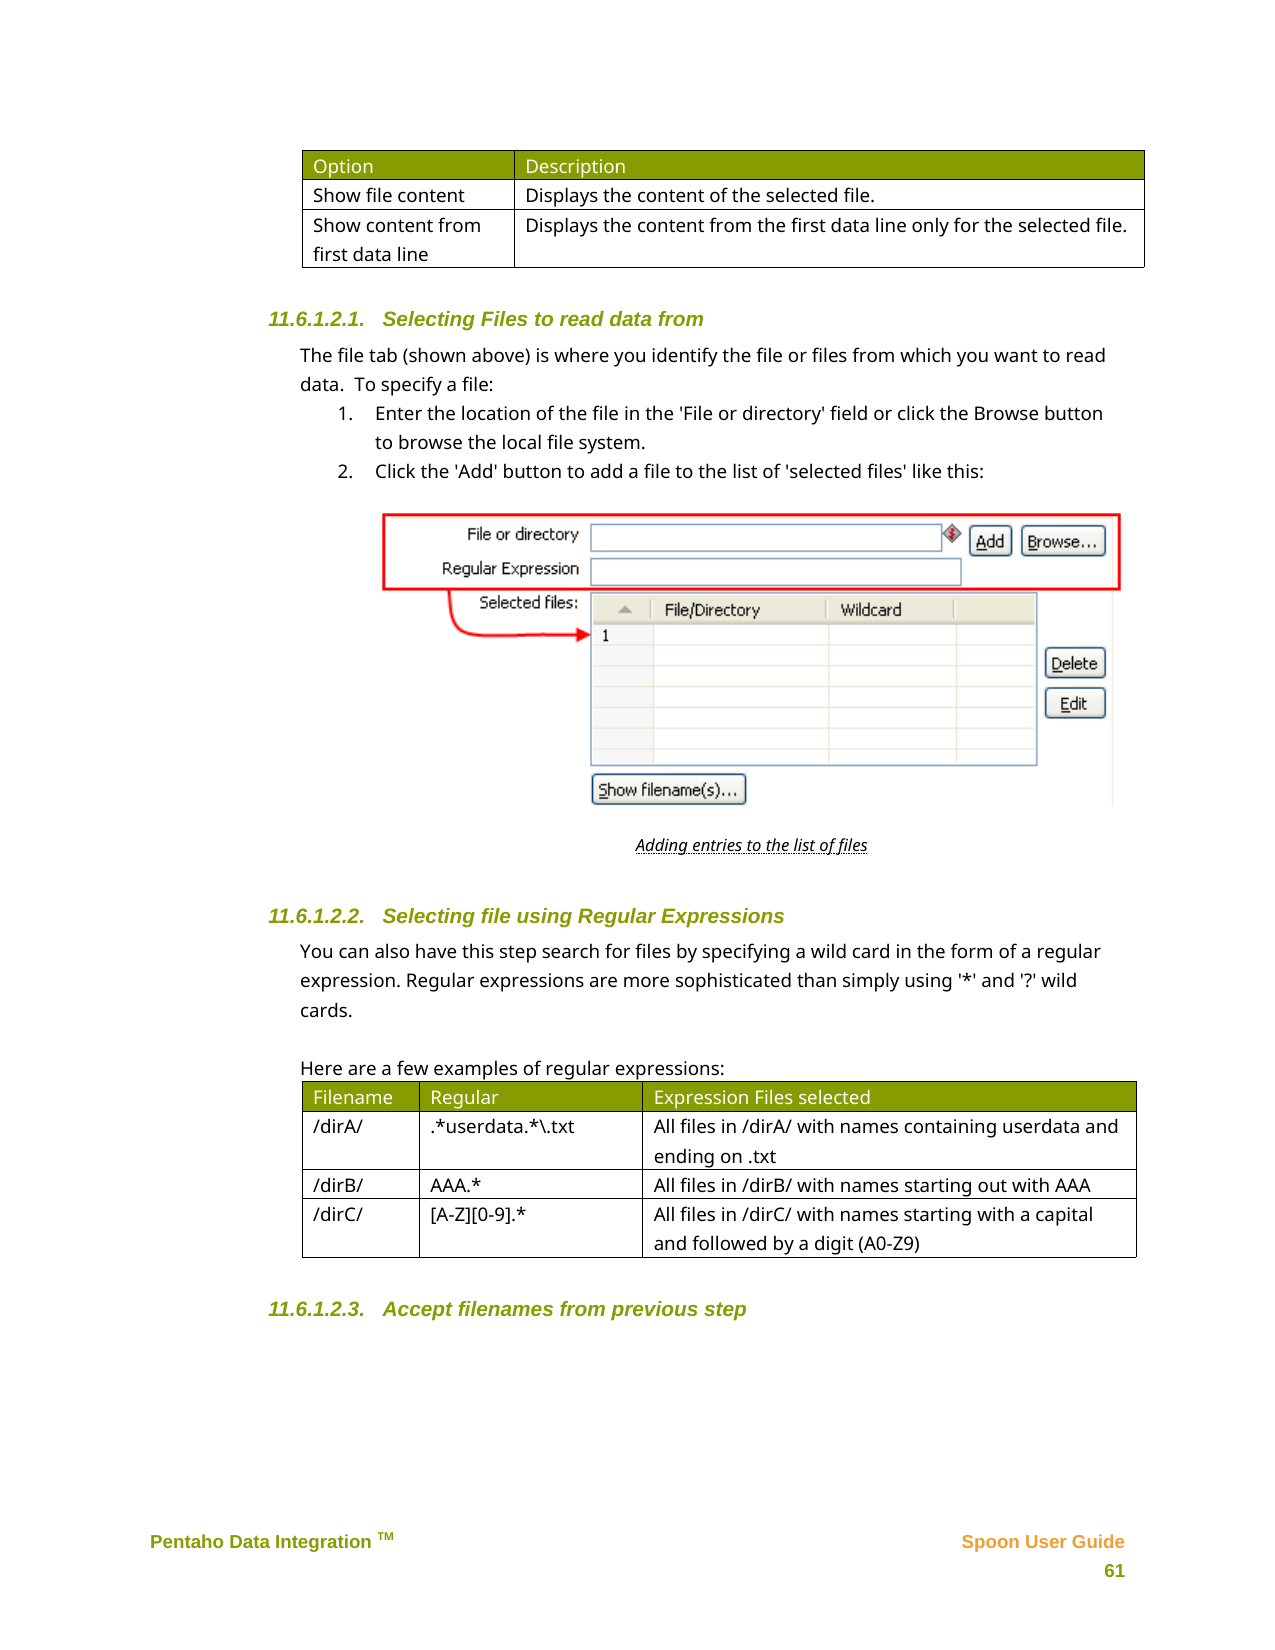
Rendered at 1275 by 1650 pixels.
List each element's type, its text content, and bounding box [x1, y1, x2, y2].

table_cell .*userdata.*\.txt [420, 1112, 642, 1169]
text Adding entries to the list of files [383, 833, 1122, 856]
table_cell Show content from first data line [303, 210, 514, 267]
subtitle Selecting Files to read data from [268, 303, 1125, 332]
table_header Expression Files selected [643, 1082, 1136, 1111]
table_cell All files in /dirB/ with names starting out with AAA [643, 1170, 1136, 1198]
subtitle Selecting file using Regular Expressions [268, 900, 1125, 929]
text The file tab (shown above) is where you identify the file or files from which you want to read data. To specify a file: [300, 339, 1125, 397]
subtitle Accept filenames from previous step [268, 1293, 1125, 1322]
table_cell Displays the content of the selected file. [515, 180, 1144, 208]
table_cell [A-Z][0-9].* [420, 1199, 642, 1257]
table_cell All files in /dirA/ with names containing userdata and ending on .txt [643, 1112, 1136, 1169]
table_header Description [515, 151, 1144, 179]
table_cell Show file content [303, 180, 514, 208]
list Enter the location of the file in the 'File or directory' field or click the Browse button to browse the local file system. [337, 397, 1125, 455]
table_cell /dirA/ [303, 1112, 419, 1169]
table_cell Displays the content from the first data line only for the selected file. [515, 210, 1144, 267]
picture [381, 512, 1124, 811]
list Click the 'Add' button to add a file to the list of 'selected files' like this: [337, 455, 1125, 484]
text Here are a few examples of regular expressions: [300, 1052, 1125, 1081]
table_header Filename [303, 1082, 419, 1111]
table_cell /dirB/ [303, 1170, 419, 1198]
table_header Option [303, 151, 514, 179]
table_cell /dirC/ [303, 1199, 419, 1257]
text You can also have this step search for files by specifying a wild card in the form of a regular expression. Regular expressions are more sophisticated than simply using '*' and '?' wild cards. [300, 935, 1125, 1023]
table_header Regular [420, 1082, 642, 1111]
table_cell AAA.* [420, 1170, 642, 1198]
table_cell All files in /dirC/ with names starting with a capital and followed by a digit (A0-Z9) [643, 1199, 1136, 1257]
